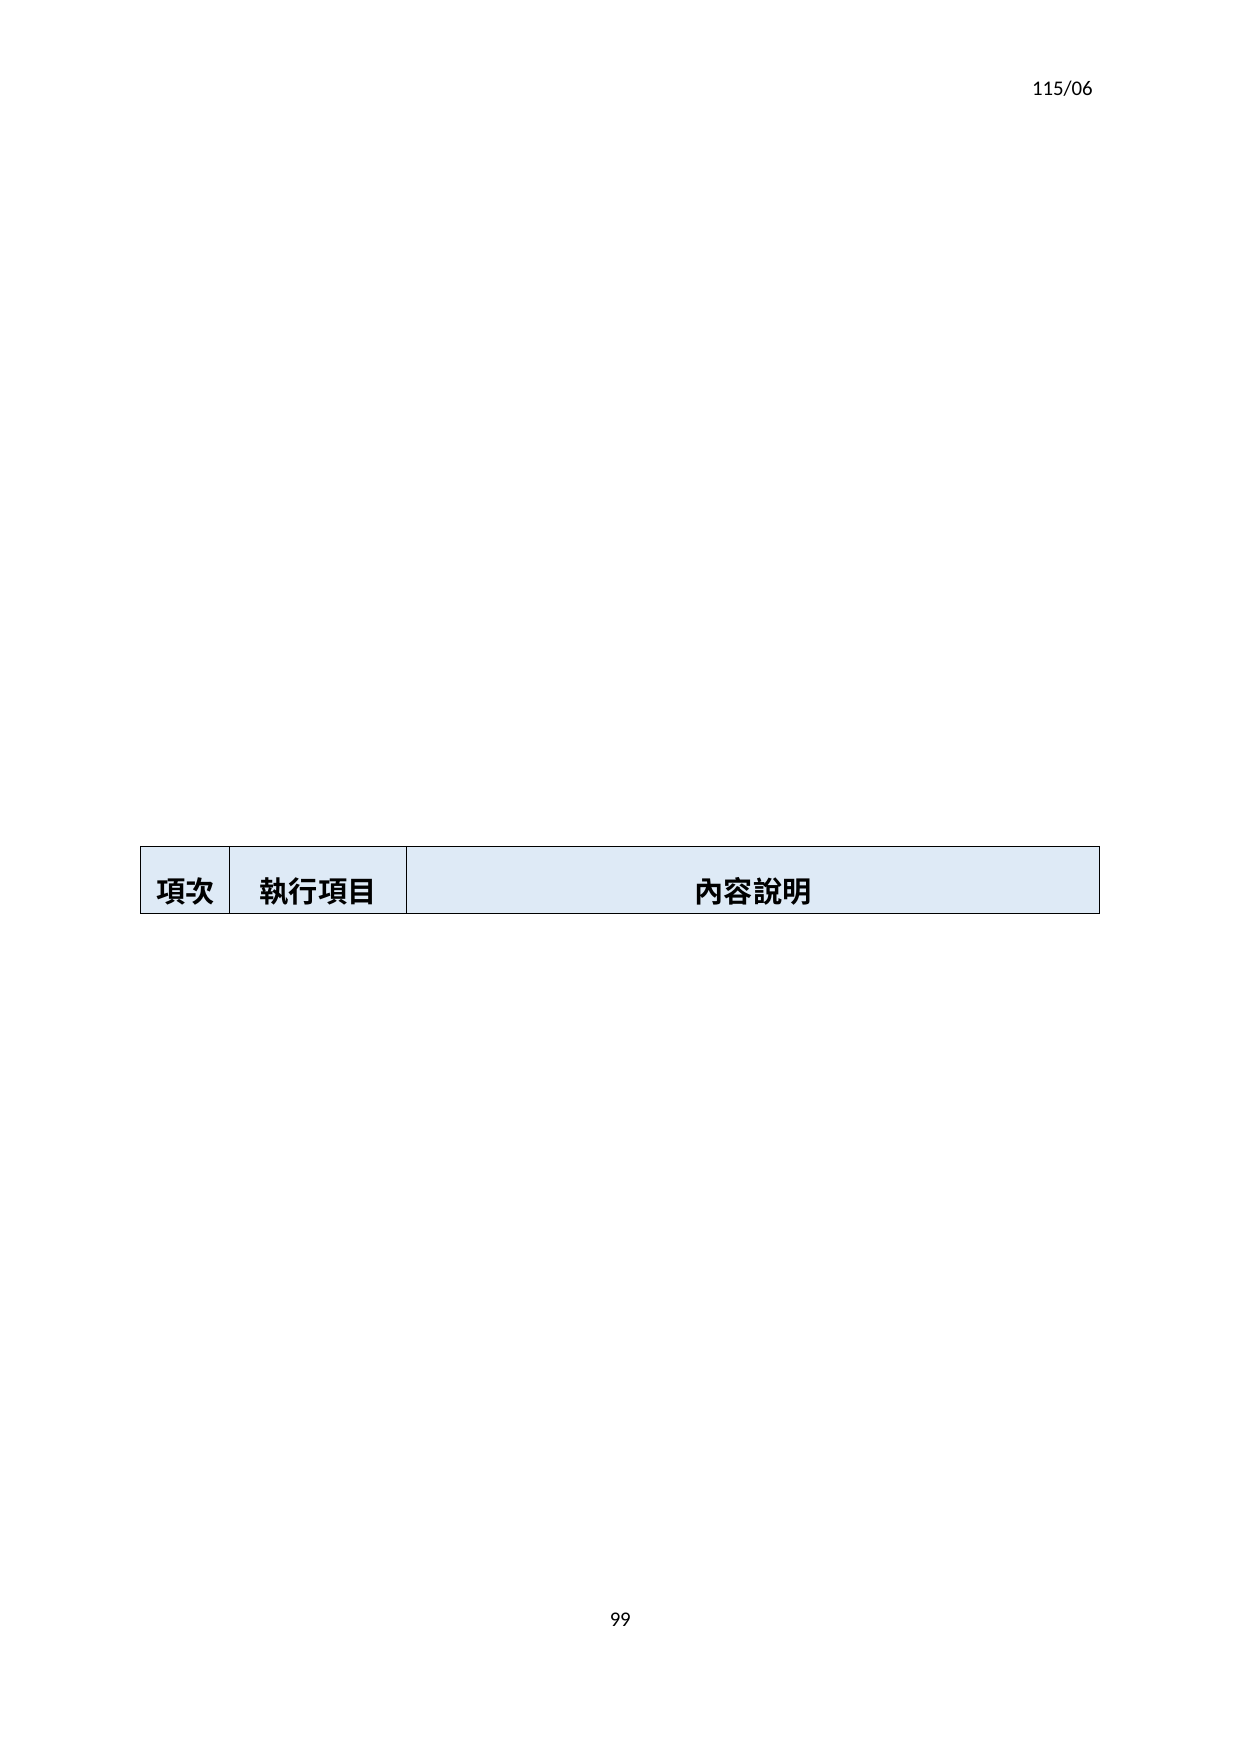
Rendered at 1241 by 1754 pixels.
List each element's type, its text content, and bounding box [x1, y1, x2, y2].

table_header 執行項目 [230, 847, 406, 913]
table_header 項次 [141, 847, 229, 913]
table_header 內容說明 [407, 847, 1099, 913]
